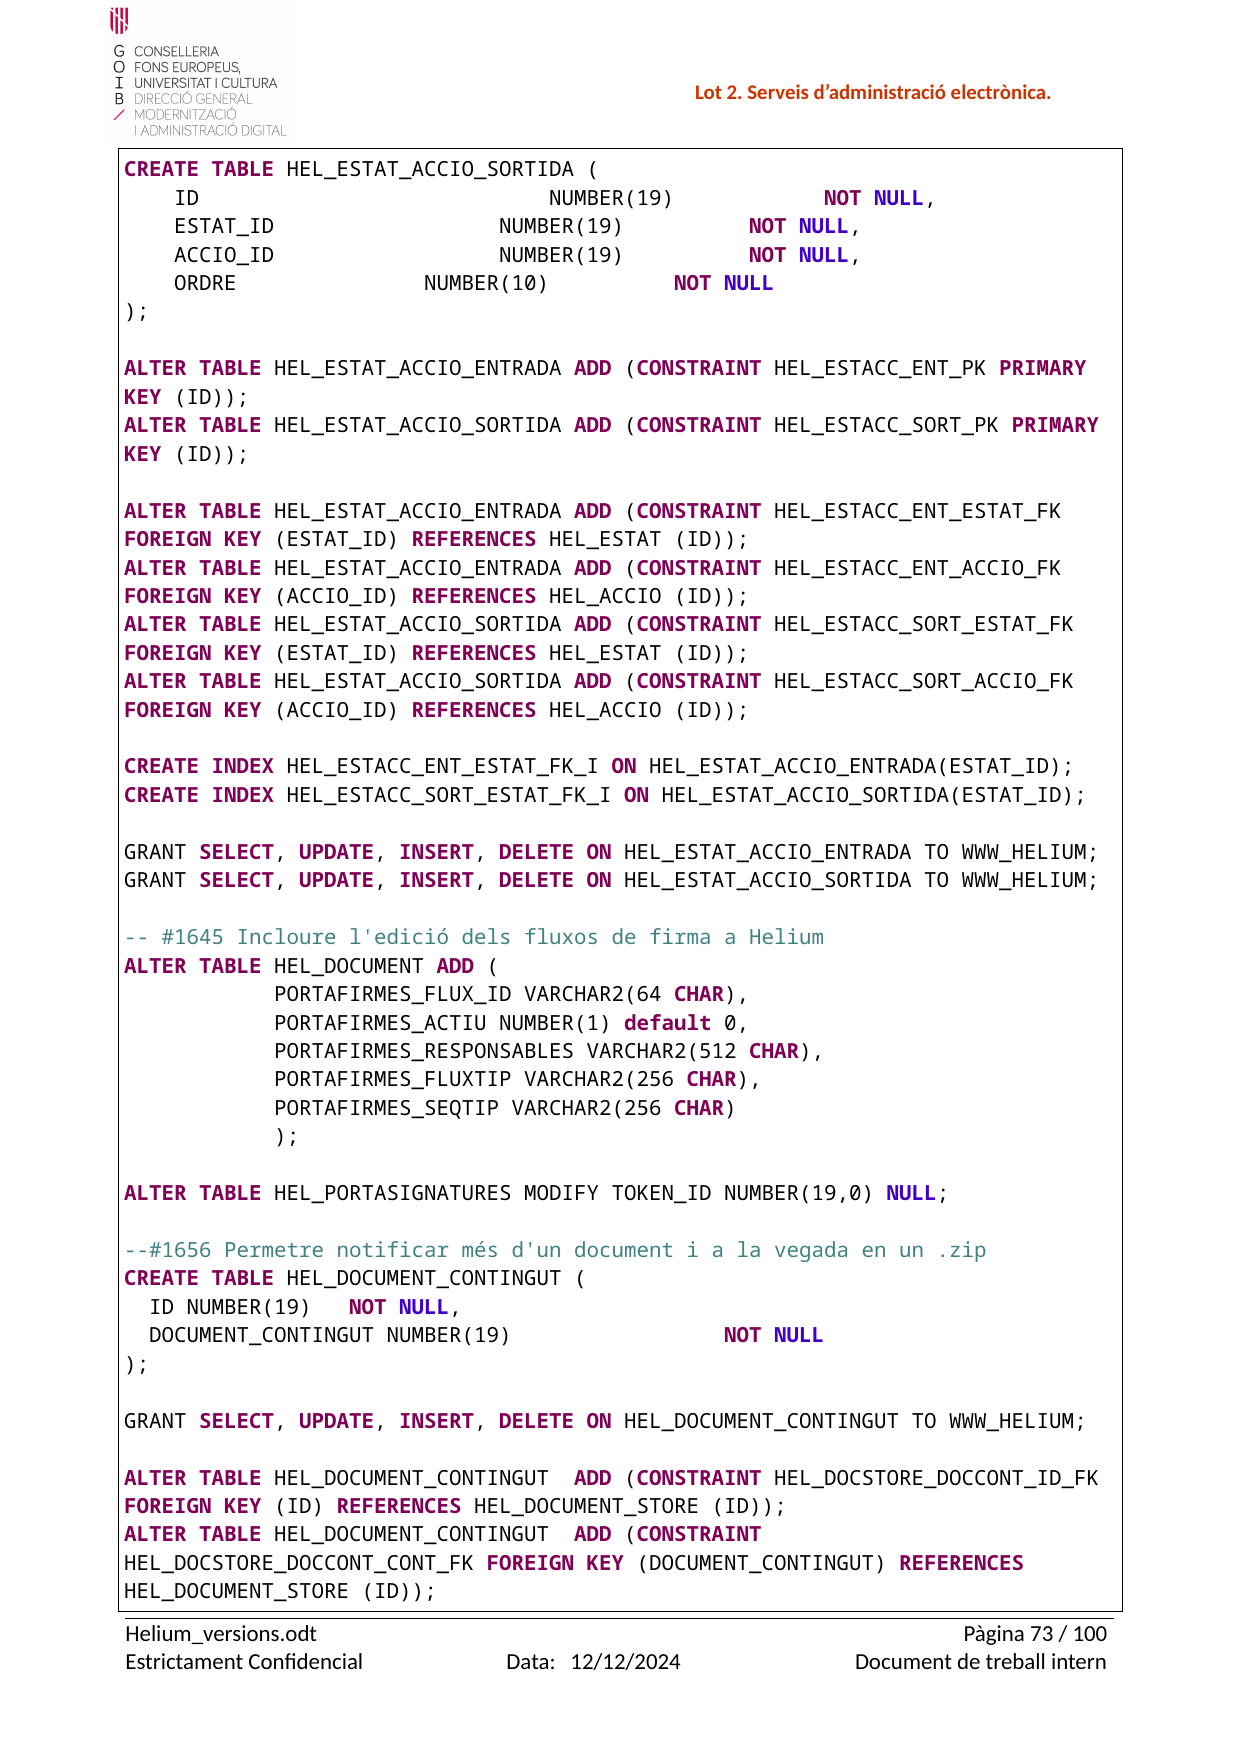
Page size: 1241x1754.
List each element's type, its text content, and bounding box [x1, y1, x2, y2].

table_header CREATE TABLE HEL_ESTAT_ACCIO_SORTIDA ( ID NUMBER(19) NOT NULL, ESTAT_ID NUMBER(19) NOT NULL, ACCIO_ID NUMBER(19) NOT NULL, ORDRE NUMBER(10) NOT NULL ); ALTER TABLE HEL_ESTAT_ACCIO_ENTRADA ADD (CONSTRAINT HEL_ESTACC_ENT_PK PRIMARY KEY (ID)); ALTER TABLE HEL_ESTAT_ACCIO_SORTIDA ADD (CONSTRAINT HEL_ESTACC_SORT_PK PRIMARY KEY (ID)); ALTER TABLE HEL_ESTAT_ACCIO_ENTRADA ADD (CONSTRAINT HEL_ESTACC_ENT_ESTAT_FK FOREIGN KEY (ESTAT_ID) REFERENCES HEL_ESTAT (ID)); ALTER TABLE HEL_ESTAT_ACCIO_ENTRADA ADD (CONSTRAINT HEL_ESTACC_ENT_ACCIO_FK FOREIGN KEY (ACCIO_ID) REFERENCES HEL_ACCIO (ID)); ALTER TABLE HEL_ESTAT_ACCIO_SORTIDA ADD (CONSTRAINT HEL_ESTACC_SORT_ESTAT_FK FOREIGN KEY (ESTAT_ID) REFERENCES HEL_ESTAT (ID)); ALTER TABLE HEL_ESTAT_ACCIO_SORTIDA ADD (CONSTRAINT HEL_ESTACC_SORT_ACCIO_FK FOREIGN KEY (ACCIO_ID) REFERENCES HEL_ACCIO (ID)); CREATE INDEX HEL_ESTACC_ENT_ESTAT_FK_I ON HEL_ESTAT_ACCIO_ENTRADA(ESTAT_ID); CREATE INDEX HEL_ESTACC_SORT_ESTAT_FK_I ON HEL_ESTAT_ACCIO_SORTIDA(ESTAT_ID); GRANT SELECT, UPDATE, INSERT, DELETE ON HEL_ESTAT_ACCIO_ENTRADA TO WWW_HELIUM; GRANT SELECT, UPDATE, INSERT, DELETE ON HEL_ESTAT_ACCIO_SORTIDA TO WWW_HELIUM; -- #1645 Incloure l'edició dels fluxos de firma a Helium ALTER TABLE HEL_DOCUMENT ADD ( PORTAFIRMES_FLUX_ID VARCHAR2(64 CHAR), PORTAFIRMES_ACTIU NUMBER(1) default 0, PORTAFIRMES_RESPONSABLES VARCHAR2(512 CHAR), PORTAFIRMES_FLUXTIP VARCHAR2(256 CHAR), PORTAFIRMES_SEQTIP VARCHAR2(256 CHAR) ); ALTER TABLE HEL_PORTASIGNATURES MODIFY TOKEN_ID NUMBER(19,0) NULL; --#1656 Permetre notificar més d'un document i a la vegada en un .zip CREATE TABLE HEL_DOCUMENT_CONTINGUT ( ID NUMBER(19) NOT NULL, DOCUMENT_CONTINGUT NUMBER(19) NOT NULL ); GRANT SELECT, UPDATE, INSERT, DELETE ON HEL_DOCUMENT_CONTINGUT TO WWW_HELIUM; ALTER TABLE HEL_DOCUMENT_CONTINGUT ADD (CONSTRAINT HEL_DOCSTORE_DOCCONT_ID_FK FOREIGN KEY (ID) REFERENCES HEL_DOCUMENT_STORE (ID)); ALTER TABLE HEL_DOCUMENT_CONTINGUT ADD (CONSTRAINT HEL_DOCSTORE_DOCCONT_CONT_FK FOREIGN KEY (DOCUMENT_CONTINGUT) REFERENCES HEL_DOCUMENT_STORE (ID)); [119, 149, 1122, 1611]
picture [100, 0, 297, 144]
